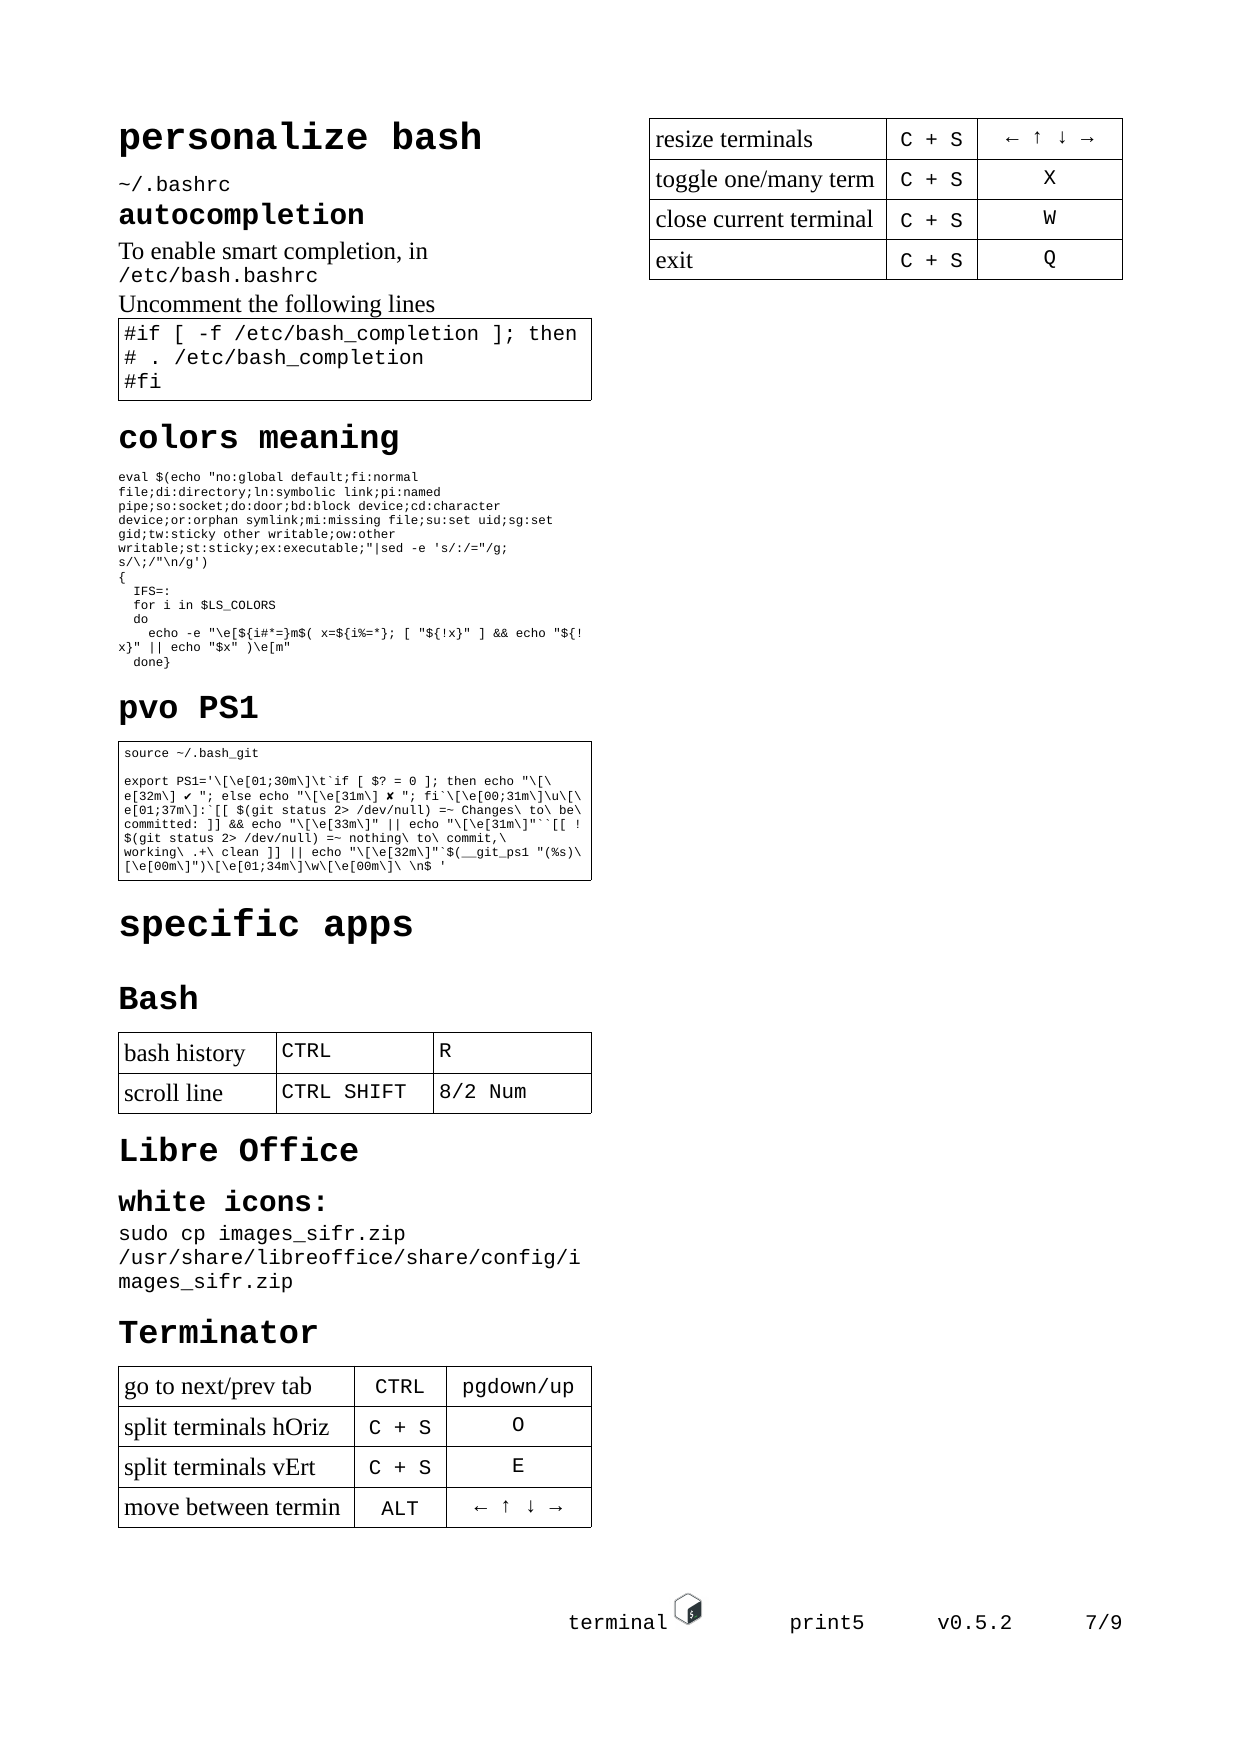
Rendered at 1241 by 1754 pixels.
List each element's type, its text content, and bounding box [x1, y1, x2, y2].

table_header pgdown/up [447, 1367, 591, 1406]
table_cell C + S [355, 1407, 446, 1446]
table_cell C + S [887, 200, 977, 239]
text /etc/bash.bashrc [118, 265, 591, 289]
subtitle autocompletion [118, 200, 591, 233]
table_cell 8/2 Num [434, 1074, 591, 1113]
table_cell X [978, 160, 1122, 199]
table_cell scroll line [119, 1074, 276, 1113]
table_cell O [447, 1407, 591, 1446]
subtitle Terminator [118, 1315, 591, 1353]
table_cell move between termin [119, 1488, 354, 1527]
subtitle colors meaning [118, 421, 591, 459]
table_header source ~/.bash_git export PS1='\[\e[01;30m\]\t`if [ $? = 0 ]; then echo "\[\e[32m\] ✔ "; else echo "\[\e[31m\] ✘ "; fi`\[\e[00;31m\]\u\[\e[01;37m\]:`[[ $(git status 2> /dev/null) =~ Changes\ to\ be\ committed: ]] && echo "\[\e[33m\]" || echo "\[\e[31m\]"``[[ ! $(git status 2> /dev/null) =~ nothing\ to\ commit,\ working\ .+\ clean ]] || echo "\[\e[32m\]"`$(__git_ps1 "(%s)\[\e[00m\]")\[\e[01;34m\]\w\[\e[00m\]\ \n$ ' [119, 742, 591, 880]
table_header CTRL [355, 1367, 446, 1406]
subtitle Libre Office [118, 1134, 591, 1172]
text sudo cp images_sifr.zip /usr/share/libreoffice/share/config/images_sifr.zip [118, 1223, 591, 1294]
table_header bash history [119, 1033, 276, 1072]
subtitle specific apps [118, 905, 591, 948]
table_cell resize terminals [650, 119, 886, 158]
picture [667, 1588, 709, 1630]
table_cell C + S [355, 1447, 446, 1487]
subtitle personalize bash [118, 118, 591, 161]
table_cell toggle one/many term [650, 160, 886, 199]
table_cell W [978, 200, 1122, 239]
table_cell exit [650, 240, 886, 279]
text To enable smart completion, in [118, 236, 591, 265]
table_cell ← ↑ ↓ → [447, 1488, 591, 1527]
text { [118, 571, 591, 585]
text IFS=: [118, 585, 591, 599]
table_cell C + S [887, 119, 977, 158]
subtitle white icons: [118, 1187, 591, 1220]
table_cell split terminals vErt [119, 1447, 354, 1487]
text for i in $LS_COLORS [118, 599, 591, 613]
text Uncomment the following lines [118, 289, 591, 317]
table_cell E [447, 1447, 591, 1487]
table_cell C + S [887, 160, 977, 199]
table_cell Q [978, 240, 1122, 279]
text ~/.bashrc [118, 173, 591, 197]
text eval $(echo "no:global default;fi:normal file;di:directory;ln:symbolic link;pi:named pipe;so:socket;do:door;bd:block device;cd:character device;or:orphan symlink;mi:missing file;su:set uid;sg:set gid;tw:sticky other writable;ow:other writable;st:sticky;ex:executable;"|sed -e 's/:/="/g; s/\;/"\n/g') [118, 471, 591, 571]
subtitle pvo PS1 [118, 691, 591, 729]
subtitle Bash [118, 982, 591, 1019]
table_header R [434, 1033, 591, 1072]
text done} [118, 656, 591, 670]
table_cell ALT [355, 1488, 446, 1527]
table_cell CTRL SHIFT [277, 1074, 433, 1113]
table_cell split terminals hOriz [119, 1407, 354, 1446]
table_cell ← ↑ ↓ → [978, 119, 1122, 158]
text echo -e "\e[${i#*=}m$( x=${i%=*}; [ "${!x}" ] && echo "${!x}" || echo "$x" )\e[m" [118, 627, 591, 656]
table_header #if [ -f /etc/bash_completion ]; then # . /etc/bash_completion #fi [119, 319, 591, 400]
table_header go to next/prev tab [119, 1367, 354, 1406]
table_cell C + S [887, 240, 977, 279]
table_cell close current terminal [650, 200, 886, 239]
text do [118, 613, 591, 627]
table_header CTRL [277, 1033, 433, 1072]
